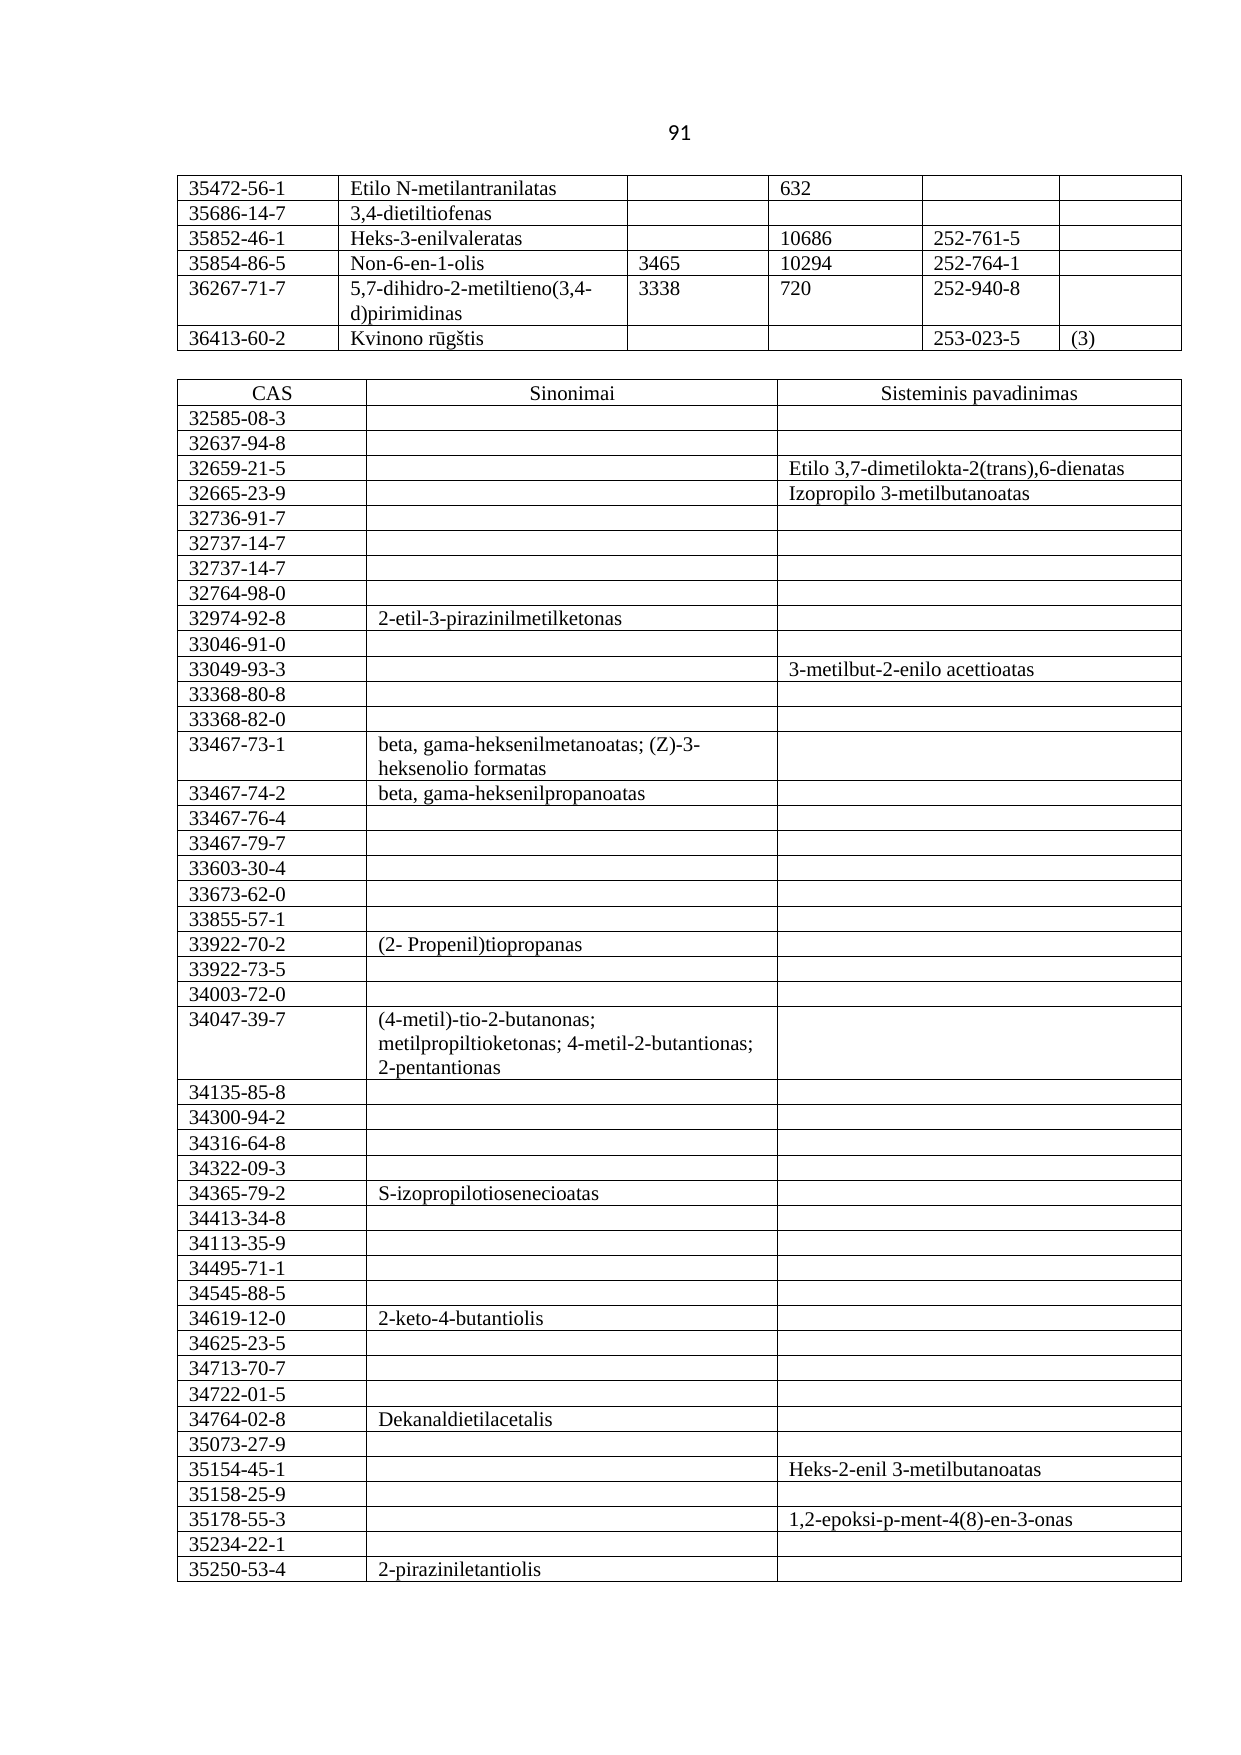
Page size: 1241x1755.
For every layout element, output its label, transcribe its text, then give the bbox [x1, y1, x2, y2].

table_cell [778, 631, 1181, 656]
table_cell Dekanaldietilacetalis [367, 1407, 777, 1431]
table_cell 1,2-epoksi-p-ment-4(8)-en-3-onas [778, 1507, 1181, 1531]
table_cell [367, 1156, 777, 1179]
table_cell [923, 176, 1059, 200]
table_cell 2-keto-4-butantiolis [367, 1306, 777, 1330]
table_cell 720 [769, 276, 922, 324]
table_cell [778, 1432, 1181, 1456]
table_cell 32637-94-8 [178, 431, 366, 455]
table_cell [367, 1256, 777, 1280]
table_cell Etilo N-metilantranilatas [339, 176, 627, 200]
table_cell [367, 1432, 777, 1456]
table_cell [1060, 201, 1181, 225]
table_cell 253-023-5 [923, 326, 1059, 349]
table_cell Non-6-en-1-olis [339, 251, 627, 275]
table_cell [628, 176, 768, 200]
table_cell 34764-02-8 [178, 1407, 366, 1431]
table_cell 3-metilbut-2-enilo acettioatas [778, 657, 1181, 681]
table_cell [778, 1557, 1181, 1581]
table_cell [367, 406, 777, 429]
table_cell [367, 1130, 777, 1154]
table_cell 35073-27-9 [178, 1432, 366, 1456]
table_cell [778, 682, 1181, 706]
table_cell [778, 1105, 1181, 1129]
table_cell [367, 682, 777, 706]
table_cell 33922-70-2 [178, 932, 366, 956]
table_cell 10686 [769, 226, 922, 250]
table_cell [628, 201, 768, 225]
table_cell [367, 1482, 777, 1506]
table_cell 34625-23-5 [178, 1331, 366, 1355]
table_cell [778, 1381, 1181, 1406]
table_header Sinonimai [367, 380, 777, 404]
table_cell 33922-73-5 [178, 957, 366, 981]
table_cell 35178-55-3 [178, 1507, 366, 1531]
table_cell [367, 657, 777, 681]
table_cell [778, 1356, 1181, 1380]
table_cell [1060, 176, 1181, 200]
table_cell [367, 631, 777, 656]
table_cell 34047-39-7 [178, 1007, 366, 1079]
table_cell 3,4-dietiltiofenas [339, 201, 627, 225]
table_cell 33673-62-0 [178, 881, 366, 906]
table_cell 34722-01-5 [178, 1381, 366, 1406]
table_cell [367, 806, 777, 830]
table_cell 32764-98-0 [178, 581, 366, 605]
table_cell [778, 831, 1181, 855]
table_cell [1060, 276, 1181, 324]
table_cell [778, 581, 1181, 605]
table_cell 10294 [769, 251, 922, 275]
table_cell 34619-12-0 [178, 1306, 366, 1330]
table_cell [367, 831, 777, 855]
table_cell [778, 406, 1181, 429]
table_cell 34365-79-2 [178, 1181, 366, 1205]
table_cell Izopropilo 3-metilbutanoatas [778, 481, 1181, 505]
table_cell [778, 431, 1181, 455]
table_cell 252-940-8 [923, 276, 1059, 324]
table_cell 33467-74-2 [178, 781, 366, 805]
table_cell 32665-23-9 [178, 481, 366, 505]
table_cell [778, 1231, 1181, 1255]
table_cell [367, 531, 777, 555]
table_cell [778, 732, 1181, 780]
table_cell (4-metil)-tio-2-butanonas; metilpropiltioketonas; 4-metil-2-butantionas; 2-pentantionas [367, 1007, 777, 1079]
table_cell [778, 1532, 1181, 1556]
table_cell [367, 707, 777, 731]
table_cell [778, 531, 1181, 555]
table_cell [778, 1256, 1181, 1280]
table_cell 5,7-dihidro-2-metiltieno(3,4-d)pirimidinas [339, 276, 627, 324]
table_cell 32736-91-7 [178, 506, 366, 530]
table_cell [628, 226, 768, 250]
table_cell 33467-76-4 [178, 806, 366, 830]
table_cell 34316-64-8 [178, 1130, 366, 1154]
table_cell Heks-3-enilvaleratas [339, 226, 627, 250]
table_cell [367, 881, 777, 906]
table_cell beta, gama-heksenilpropanoatas [367, 781, 777, 805]
table_cell [367, 556, 777, 580]
table_header Sisteminis pavadinimas [778, 380, 1181, 404]
table_cell 3338 [628, 276, 768, 324]
table_cell [778, 1080, 1181, 1104]
table_cell 34135-85-8 [178, 1080, 366, 1104]
table_cell 33603-30-4 [178, 856, 366, 880]
table_cell 33467-79-7 [178, 831, 366, 855]
table_cell [367, 856, 777, 880]
table_cell [367, 1356, 777, 1380]
table_cell [778, 1130, 1181, 1154]
table_cell 632 [769, 176, 922, 200]
table_cell [367, 907, 777, 931]
table_cell [367, 581, 777, 605]
table_cell [778, 781, 1181, 805]
table_cell 33855-57-1 [178, 907, 366, 931]
table_cell [367, 431, 777, 455]
table_cell 34413-34-8 [178, 1206, 366, 1230]
table_cell Kvinono rūgštis [339, 326, 627, 349]
table_cell 36413-60-2 [178, 326, 338, 349]
table_cell [1060, 226, 1181, 250]
table_cell [367, 506, 777, 530]
table_cell [367, 1080, 777, 1104]
table_cell 34713-70-7 [178, 1356, 366, 1380]
table_cell [778, 506, 1181, 530]
table_cell 32585-08-3 [178, 406, 366, 429]
table_cell [367, 1281, 777, 1305]
table_cell 33049-93-3 [178, 657, 366, 681]
table_cell [367, 1206, 777, 1230]
table_header CAS [178, 380, 366, 404]
table_cell [778, 856, 1181, 880]
table_cell [778, 1007, 1181, 1079]
table_cell [367, 456, 777, 480]
table_cell 252-761-5 [923, 226, 1059, 250]
table_cell [778, 707, 1181, 731]
table_cell [367, 1331, 777, 1355]
table_cell (3) [1060, 326, 1181, 349]
table_cell 35250-53-4 [178, 1557, 366, 1581]
table_cell 33368-82-0 [178, 707, 366, 731]
table_cell [769, 201, 922, 225]
table_cell 2-etil-3-pirazinilmetilketonas [367, 606, 777, 630]
table_cell S-izopropilotiosenecioatas [367, 1181, 777, 1205]
table_cell 35234-22-1 [178, 1532, 366, 1556]
table_cell [778, 606, 1181, 630]
table_cell [367, 1231, 777, 1255]
table_cell [778, 1407, 1181, 1431]
table_cell (2- Propenil)tiopropanas [367, 932, 777, 956]
table_cell 34003-72-0 [178, 982, 366, 1006]
table_cell 35158-25-9 [178, 1482, 366, 1506]
table_cell [1060, 251, 1181, 275]
table_cell [778, 881, 1181, 906]
table_cell 32737-14-7 [178, 556, 366, 580]
table_cell 32737-14-7 [178, 531, 366, 555]
table_cell 2-piraziniletantiolis [367, 1557, 777, 1581]
table_cell [769, 326, 922, 349]
table_cell [778, 957, 1181, 981]
table_cell 32974-92-8 [178, 606, 366, 630]
table_cell [778, 1206, 1181, 1230]
table_cell 35154-45-1 [178, 1457, 366, 1481]
table_cell 34113-35-9 [178, 1231, 366, 1255]
table_cell 35852-46-1 [178, 226, 338, 250]
table_cell 36267-71-7 [178, 276, 338, 324]
table_cell 35686-14-7 [178, 201, 338, 225]
table_cell [778, 932, 1181, 956]
table_cell [778, 907, 1181, 931]
table_cell [778, 1156, 1181, 1179]
table_cell [367, 1105, 777, 1129]
table_cell [628, 326, 768, 349]
table_cell 33046-91-0 [178, 631, 366, 656]
table_cell [367, 1507, 777, 1531]
table_cell 34322-09-3 [178, 1156, 366, 1179]
table_cell Etilo 3,7-dimetilokta-2(trans),6-dienatas [778, 456, 1181, 480]
table_cell [367, 982, 777, 1006]
table_cell [778, 982, 1181, 1006]
table_cell 33368-80-8 [178, 682, 366, 706]
table_cell 35472-56-1 [178, 176, 338, 200]
table_cell [778, 1482, 1181, 1506]
table_cell [778, 806, 1181, 830]
table_cell [923, 201, 1059, 225]
table_cell 33467-73-1 [178, 732, 366, 780]
table_cell 3465 [628, 251, 768, 275]
table_cell 34495-71-1 [178, 1256, 366, 1280]
table_cell [367, 1532, 777, 1556]
table_cell [778, 1281, 1181, 1305]
table_cell [778, 556, 1181, 580]
table_cell [367, 481, 777, 505]
table_cell [367, 957, 777, 981]
table_cell 252-764-1 [923, 251, 1059, 275]
table_cell 34545-88-5 [178, 1281, 366, 1305]
table_cell [367, 1457, 777, 1481]
table_cell [778, 1331, 1181, 1355]
table_cell [367, 1381, 777, 1406]
table_cell beta, gama-heksenilmetanoatas; (Z)-3-heksenolio formatas [367, 732, 777, 780]
table_cell 35854-86-5 [178, 251, 338, 275]
table_cell 32659-21-5 [178, 456, 366, 480]
table_cell [778, 1306, 1181, 1330]
table_cell [778, 1181, 1181, 1205]
table_cell 34300-94-2 [178, 1105, 366, 1129]
table_cell Heks-2-enil 3-metilbutanoatas [778, 1457, 1181, 1481]
